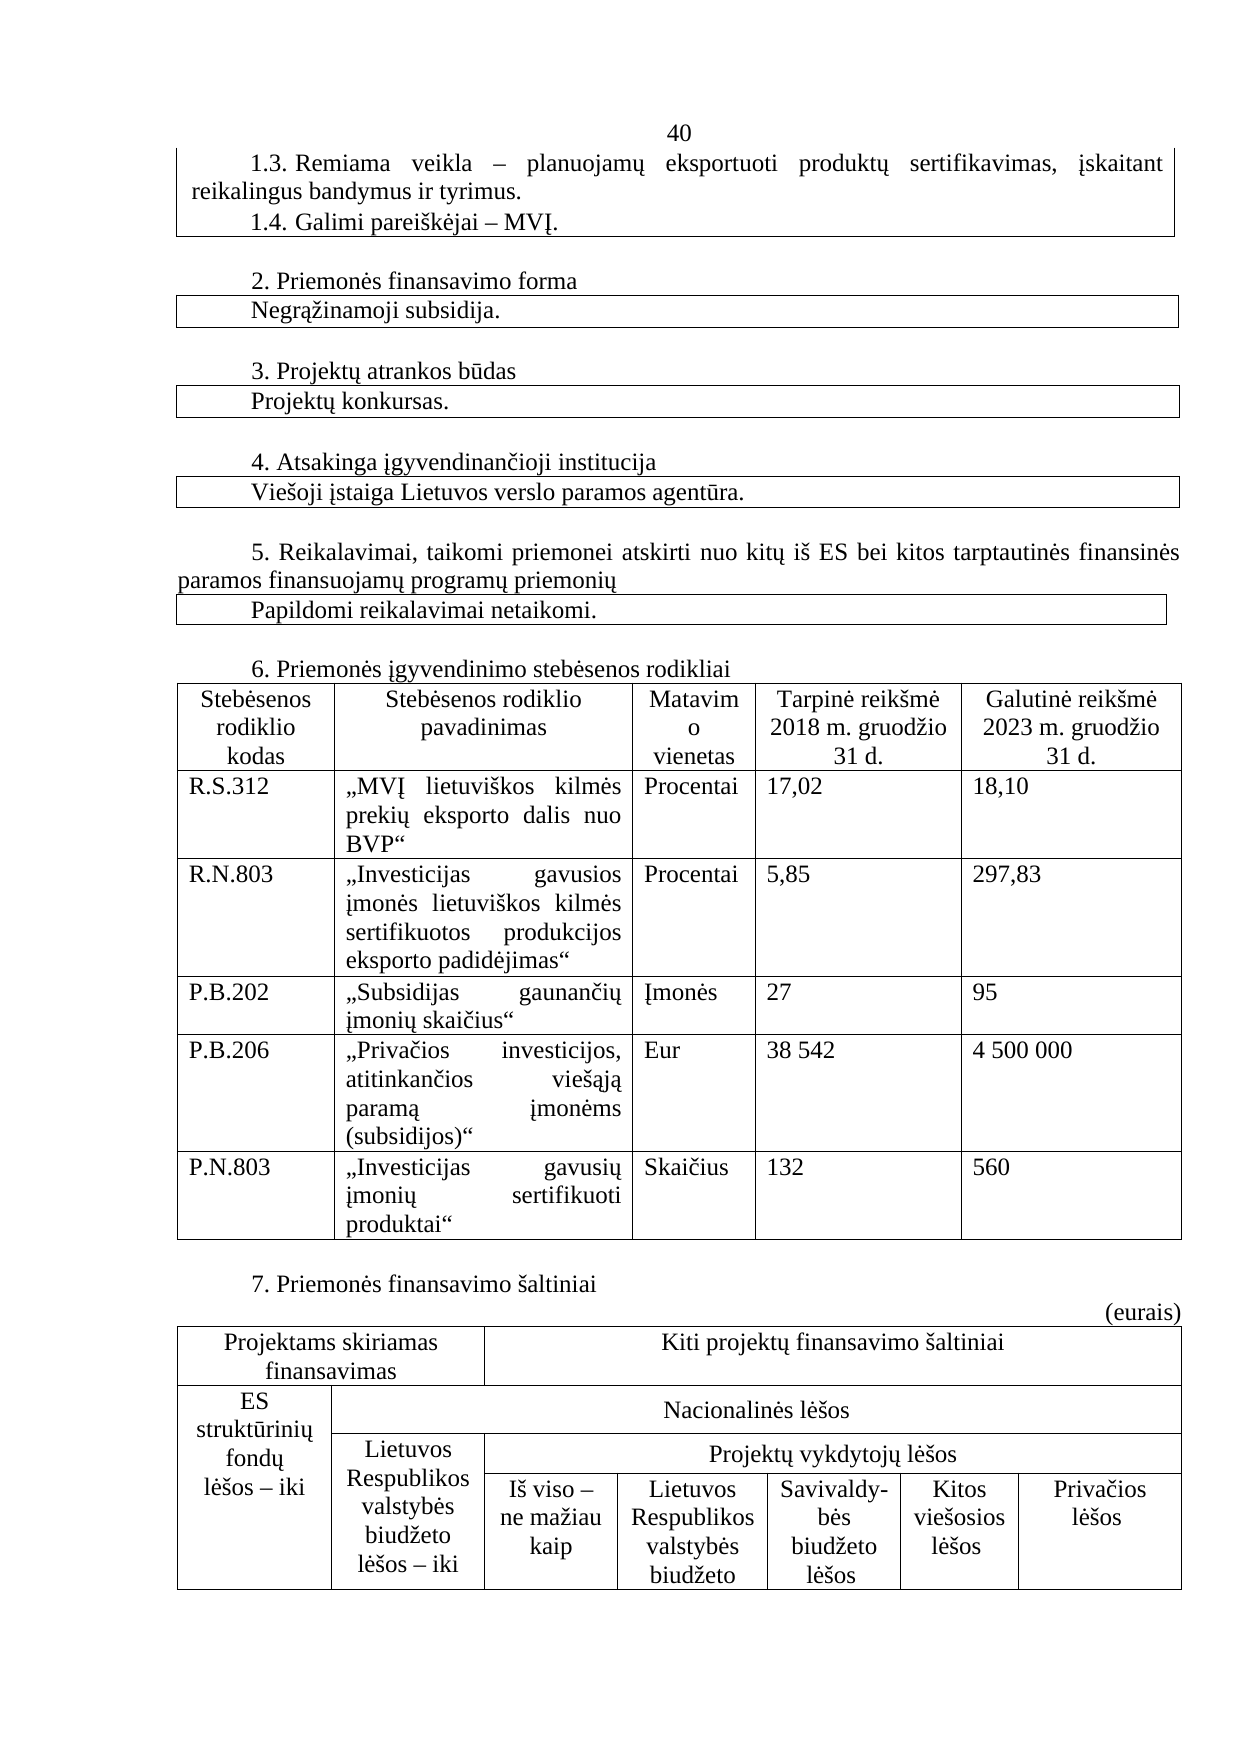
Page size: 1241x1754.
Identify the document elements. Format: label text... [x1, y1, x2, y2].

table_cell P.N.803 [178, 1152, 334, 1239]
table_cell „Subsidijas gaunančių įmonių skaičius“ [335, 977, 632, 1034]
table_cell Lietuvos Respublikos valstybės biudžeto [618, 1474, 767, 1589]
table_cell 95 [962, 977, 1181, 1034]
table_cell Procentai [633, 771, 755, 858]
table_cell „Privačios investicijos, atitinkančios viešąją paramą įmonėms (subsidijos)“ [335, 1035, 632, 1151]
table_cell 560 [962, 1152, 1181, 1239]
table_header Stebėsenos rodiklio kodas [178, 684, 334, 770]
table_cell Procentai [633, 859, 755, 976]
text 5. Reikalavimai, taikomi priemonei atskirti nuo kitų iš ES bei kitos tarptautinės finansinės paramos finansuojamų programų priemonių [177, 537, 1181, 594]
table_cell Nacionalinės lėšos [332, 1386, 1181, 1433]
table_header Negrąžinamoji subsidija. [177, 296, 1178, 327]
table_cell P.B.206 [178, 1035, 334, 1151]
table_cell Iš viso – ne mažiau kaip [485, 1474, 617, 1589]
table_cell 18,10 [962, 771, 1181, 858]
table_cell 27 [756, 977, 961, 1034]
table_cell 5,85 [756, 859, 961, 976]
table_header Papildomi reikalavimai netaikomi. [177, 595, 1166, 624]
table_cell „Investicijas gavusios įmonės lietuviškos kilmės sertifikuotos produkcijos eksporto padidėjimas“ [335, 859, 632, 976]
text 7. Priemonės finansavimo šaltiniai [177, 1269, 1181, 1297]
table_cell Privačios lėšos [1019, 1474, 1181, 1589]
table_cell Įmonės [633, 977, 755, 1034]
table_cell „Investicijas gavusių įmonių sertifikuoti produktai“ [335, 1152, 632, 1239]
text 3. Projektų atrankos būdas [177, 356, 1181, 385]
text 6. Priemonės įgyvendinimo stebėsenos rodikliai [177, 654, 1181, 683]
table_cell 1.3. Remiama veikla – planuojamų eksportuoti produktų sertifikavimas, įskaitant reikalingus bandymus ir tyrimus. [177, 148, 1174, 207]
table_cell 4 500 000 [962, 1035, 1181, 1151]
table_cell R.N.803 [178, 859, 334, 976]
table_cell R.S.312 [178, 771, 334, 858]
table_cell Skaičius [633, 1152, 755, 1239]
table_cell ES struktūrinių fondų lėšos – iki [178, 1386, 331, 1589]
table_cell Projektų vykdytojų lėšos [485, 1434, 1181, 1473]
table_cell Savivaldy-bės biudžeto lėšos [768, 1474, 900, 1589]
table_cell Lietuvos Respublikos valstybės biudžeto lėšos – iki [332, 1434, 484, 1589]
table_header Projektų konkursas. [177, 386, 1179, 417]
table_header Matavimo vienetas [633, 684, 755, 770]
table_cell 17,02 [756, 771, 961, 858]
text (eurais) [177, 1297, 1181, 1326]
text 4. Atsakinga įgyvendinančioji institucija [177, 447, 1181, 476]
table_header Tarpinė reikšmė 2018 m. gruodžio 31 d. [756, 684, 961, 770]
table_cell „MVĮ lietuviškos kilmės prekių eksporto dalis nuo BVP“ [335, 771, 632, 858]
table_cell 1.4. Galimi pareiškėjai – MVĮ. [177, 207, 1174, 236]
table_cell Eur [633, 1035, 755, 1151]
text 2. Priemonės finansavimo forma [177, 266, 1181, 294]
table_header Viešoji įstaiga Lietuvos verslo paramos agentūra. [177, 477, 1179, 507]
table_header Kiti projektų finansavimo šaltiniai [485, 1327, 1181, 1385]
table_cell Kitos viešosios lėšos [901, 1474, 1018, 1589]
table_cell 38 542 [756, 1035, 961, 1151]
table_header Projektams skiriamas finansavimas [178, 1327, 484, 1385]
table_cell 297,83 [962, 859, 1181, 976]
table_header Galutinė reikšmė 2023 m. gruodžio 31 d. [962, 684, 1181, 770]
table_header Stebėsenos rodiklio pavadinimas [335, 684, 632, 770]
table_cell 132 [756, 1152, 961, 1239]
table_cell P.B.202 [178, 977, 334, 1034]
